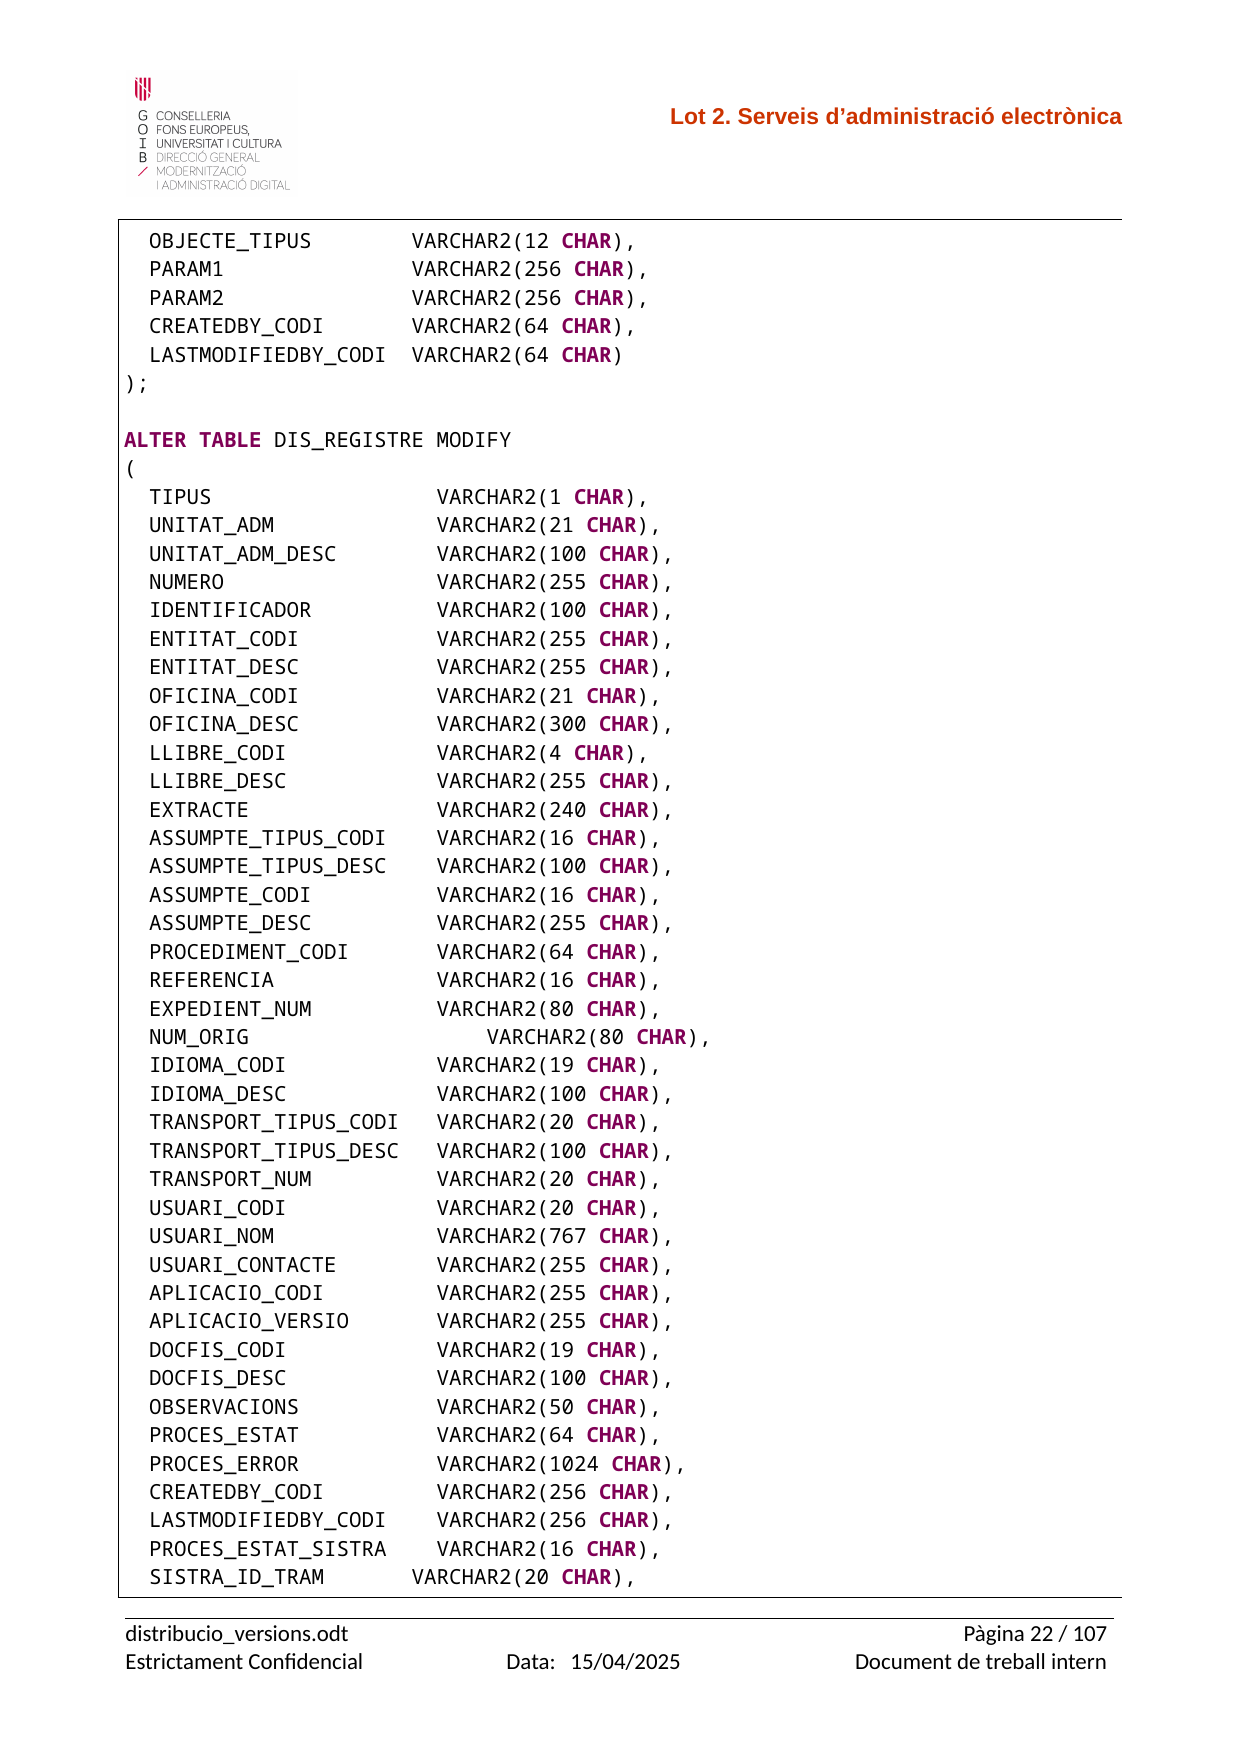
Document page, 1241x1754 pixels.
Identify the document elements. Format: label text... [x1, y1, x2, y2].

table_header OBJECTE_TIPUS VARCHAR2(12 CHAR), PARAM1 VARCHAR2(256 CHAR), PARAM2 VARCHAR2(256 CHAR), CREATEDBY_CODI VARCHAR2(64 CHAR), LASTMODIFIEDBY_CODI VARCHAR2(64 CHAR) ); ALTER TABLE DIS_REGISTRE MODIFY ( TIPUS VARCHAR2(1 CHAR), UNITAT_ADM VARCHAR2(21 CHAR), UNITAT_ADM_DESC VARCHAR2(100 CHAR), NUMERO VARCHAR2(255 CHAR), IDENTIFICADOR VARCHAR2(100 CHAR), ENTITAT_CODI VARCHAR2(255 CHAR), ENTITAT_DESC VARCHAR2(255 CHAR), OFICINA_CODI VARCHAR2(21 CHAR), OFICINA_DESC VARCHAR2(300 CHAR), LLIBRE_CODI VARCHAR2(4 CHAR), LLIBRE_DESC VARCHAR2(255 CHAR), EXTRACTE VARCHAR2(240 CHAR), ASSUMPTE_TIPUS_CODI VARCHAR2(16 CHAR), ASSUMPTE_TIPUS_DESC VARCHAR2(100 CHAR), ASSUMPTE_CODI VARCHAR2(16 CHAR), ASSUMPTE_DESC VARCHAR2(255 CHAR), PROCEDIMENT_CODI VARCHAR2(64 CHAR), REFERENCIA VARCHAR2(16 CHAR), EXPEDIENT_NUM VARCHAR2(80 CHAR), NUM_ORIG VARCHAR2(80 CHAR), IDIOMA_CODI VARCHAR2(19 CHAR), IDIOMA_DESC VARCHAR2(100 CHAR), TRANSPORT_TIPUS_CODI VARCHAR2(20 CHAR), TRANSPORT_TIPUS_DESC VARCHAR2(100 CHAR), TRANSPORT_NUM VARCHAR2(20 CHAR), USUARI_CODI VARCHAR2(20 CHAR), USUARI_NOM VARCHAR2(767 CHAR), USUARI_CONTACTE VARCHAR2(255 CHAR), APLICACIO_CODI VARCHAR2(255 CHAR), APLICACIO_VERSIO VARCHAR2(255 CHAR), DOCFIS_CODI VARCHAR2(19 CHAR), DOCFIS_DESC VARCHAR2(100 CHAR), OBSERVACIONS VARCHAR2(50 CHAR), PROCES_ESTAT VARCHAR2(64 CHAR), PROCES_ERROR VARCHAR2(1024 CHAR), CREATEDBY_CODI VARCHAR2(256 CHAR), LASTMODIFIEDBY_CODI VARCHAR2(256 CHAR), PROCES_ESTAT_SISTRA VARCHAR2(16 CHAR), SISTRA_ID_TRAM VARCHAR2(20 CHAR), [119, 220, 1122, 1597]
picture [126, 70, 299, 197]
